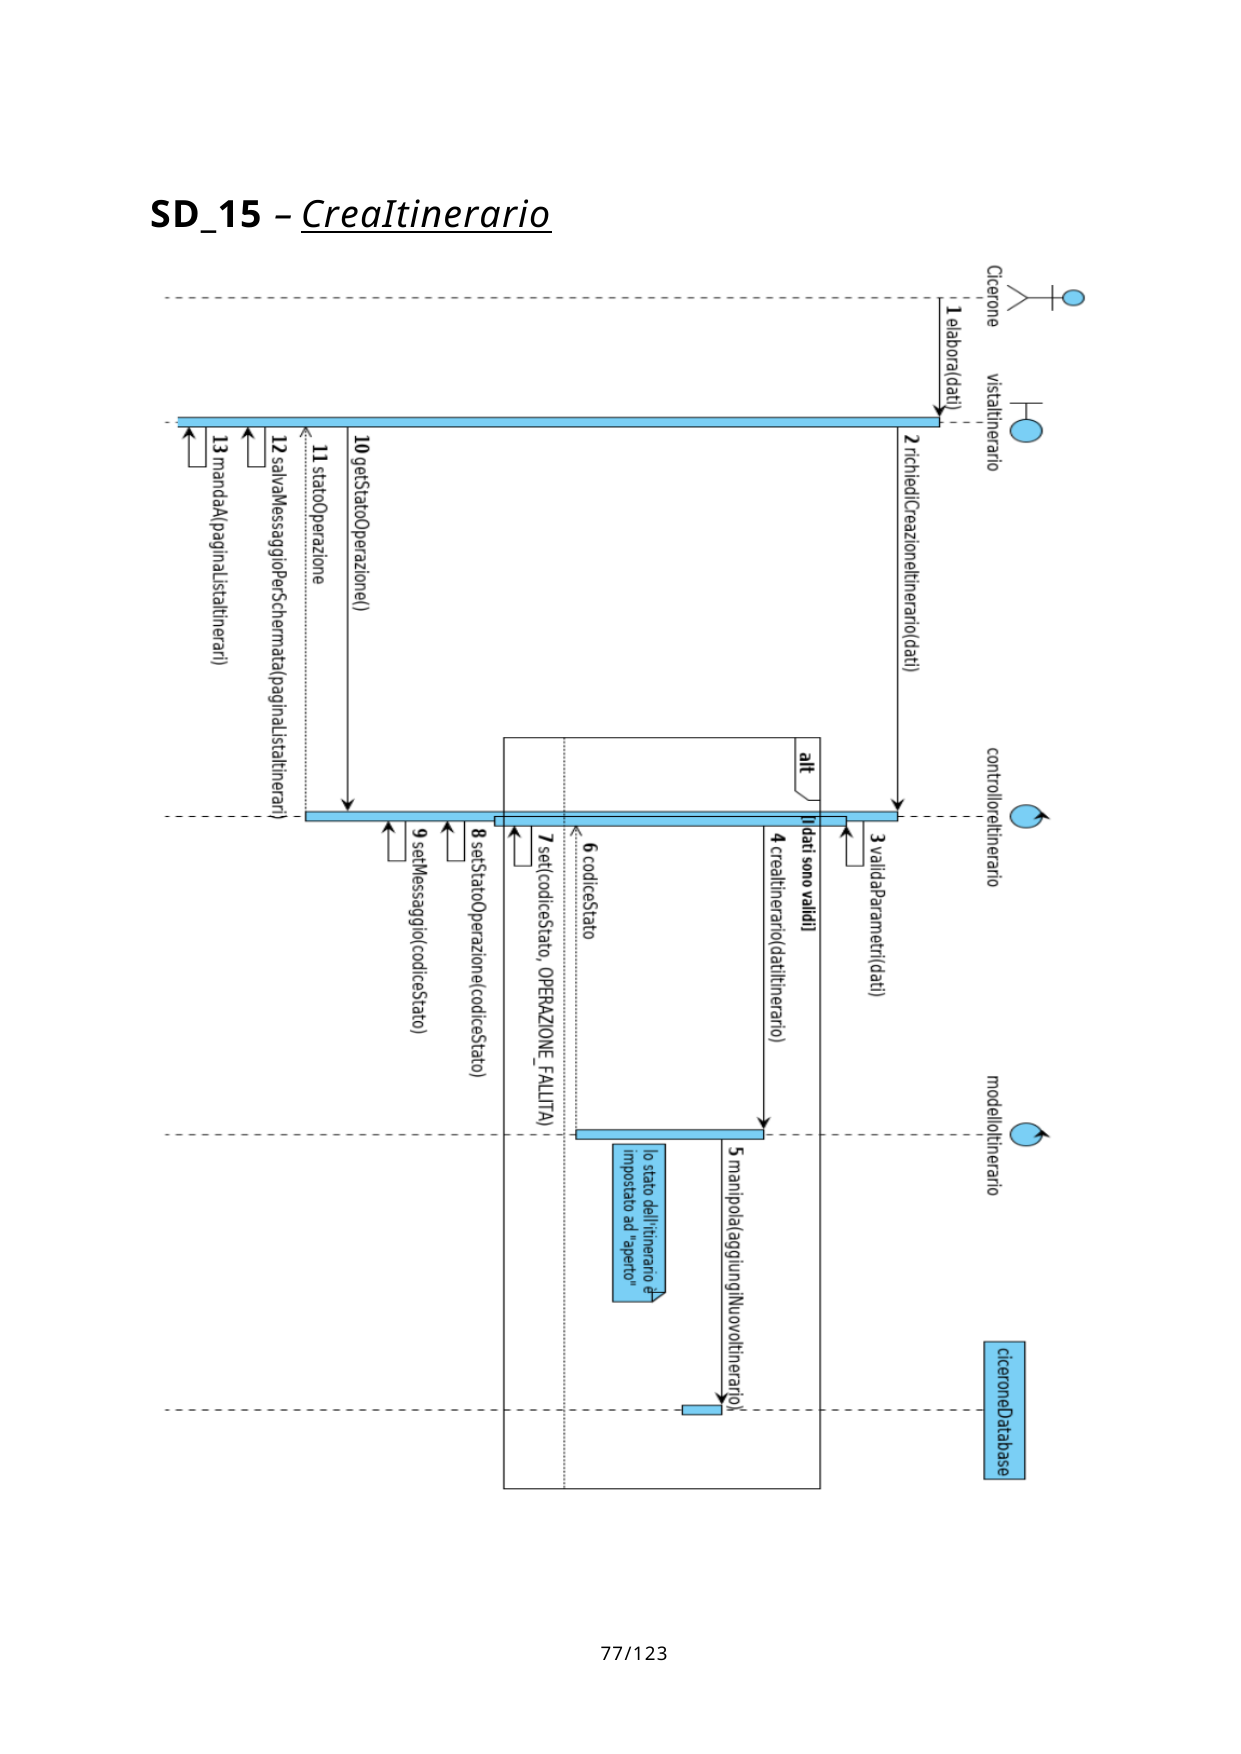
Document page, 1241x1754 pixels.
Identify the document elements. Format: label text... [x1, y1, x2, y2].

text SD_15 – CreaItinerario [150, 187, 1090, 238]
picture [153, 259, 1089, 1498]
